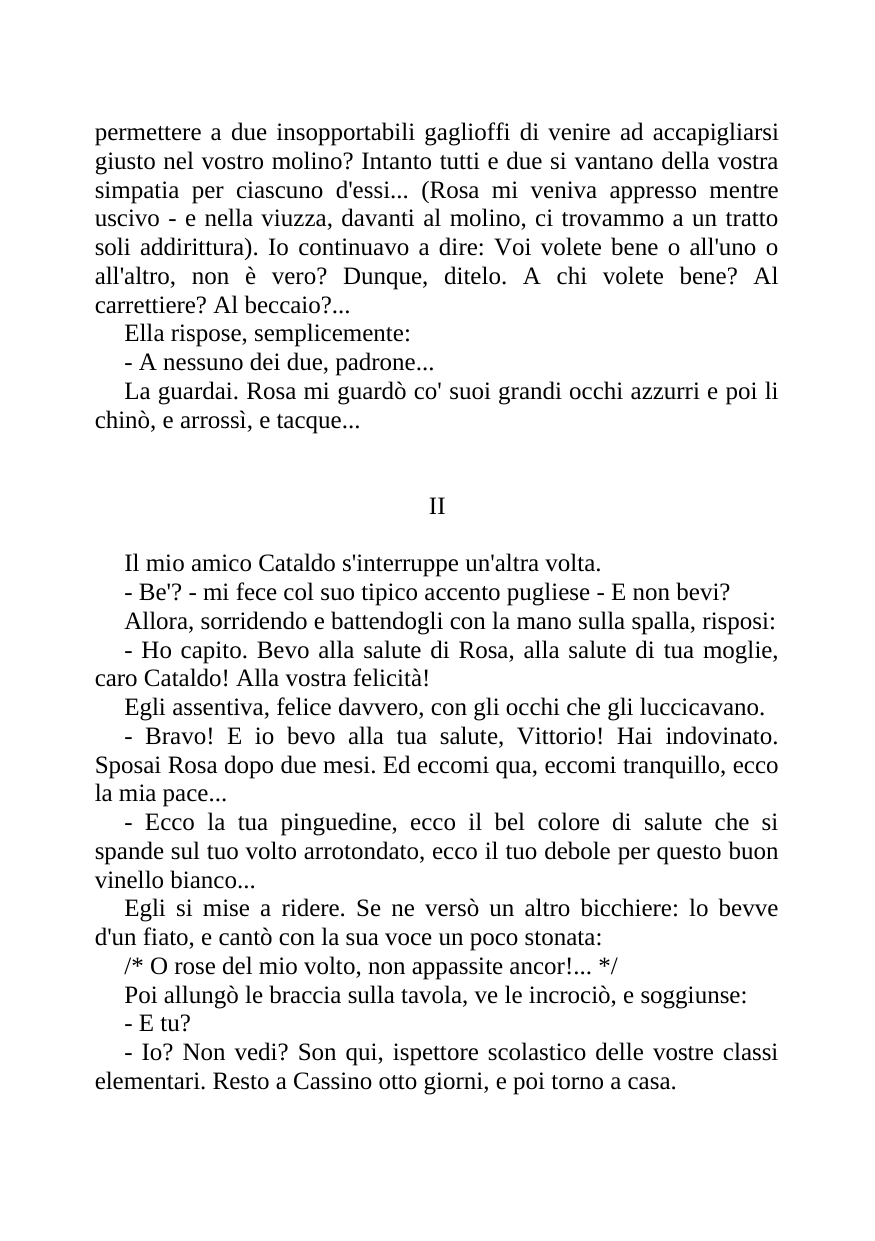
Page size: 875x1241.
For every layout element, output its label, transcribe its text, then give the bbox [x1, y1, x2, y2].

text Il mio amico Cataldo s'interruppe un'altra volta. [94, 548, 779, 577]
text II [94, 491, 779, 520]
text - E tu? [94, 1008, 779, 1037]
text - Ho capito. Bevo alla salute di Rosa, alla salute di tua moglie, caro Cataldo! Alla vostra felicità! [94, 635, 779, 692]
text - Be'? - mi fece col suo tipico accento pugliese - E non bevi? [94, 577, 779, 606]
text Poi allungò le braccia sulla tavola, ve le incrociò, e soggiunse: [94, 980, 779, 1008]
text - Ecco la tua pinguedine, ecco il bel colore di salute che si spande sul tuo volto arrotondato, ecco il tuo debole per questo buon vinello bianco... [94, 807, 779, 893]
text - A nessuno dei due, padrone... [94, 347, 779, 376]
text permettere a due insopportabili gaglioffi di venire ad accapigliarsi giusto nel vostro molino? Intanto tutti e due si vantano della vostra simpatia per ciascuno d'essi... (Rosa mi veniva appresso mentre uscivo - e nella viuzza, davanti al molino, ci trovammo a un tratto soli addirittura). Io continuavo a dire: Voi volete bene o all'uno o all'altro, non è vero? Dunque, ditelo. A chi volete bene? Al carrettiere? Al beccaio?... [94, 117, 779, 318]
text - Bravo! E io bevo alla tua salute, Vittorio! Hai indovinato. Sposai Rosa dopo due mesi. Ed eccomi qua, eccomi tranquillo, ecco la mia pace... [94, 721, 779, 807]
text /* O rose del mio volto, non appassite ancor!... */ [94, 951, 779, 980]
text - Io? Non vedi? Son qui, ispettore scolastico delle vostre classi elementari. Resto a Cassino otto giorni, e poi torno a casa. [94, 1037, 779, 1095]
text La guardai. Rosa mi guardò co' suoi grandi occhi azzurri e poi li chinò, e arrossì, e tacque... [94, 376, 779, 433]
text Allora, sorridendo e battendogli con la mano sulla spalla, risposi: [94, 606, 779, 635]
text Egli si mise a ridere. Se ne versò un altro bicchiere: lo bevve d'un fiato, e cantò con la sua voce un poco stonata: [94, 893, 779, 951]
text Egli assentiva, felice davvero, con gli occhi che gli luccicavano. [94, 692, 779, 721]
text Ella rispose, semplicemente: [94, 318, 779, 347]
